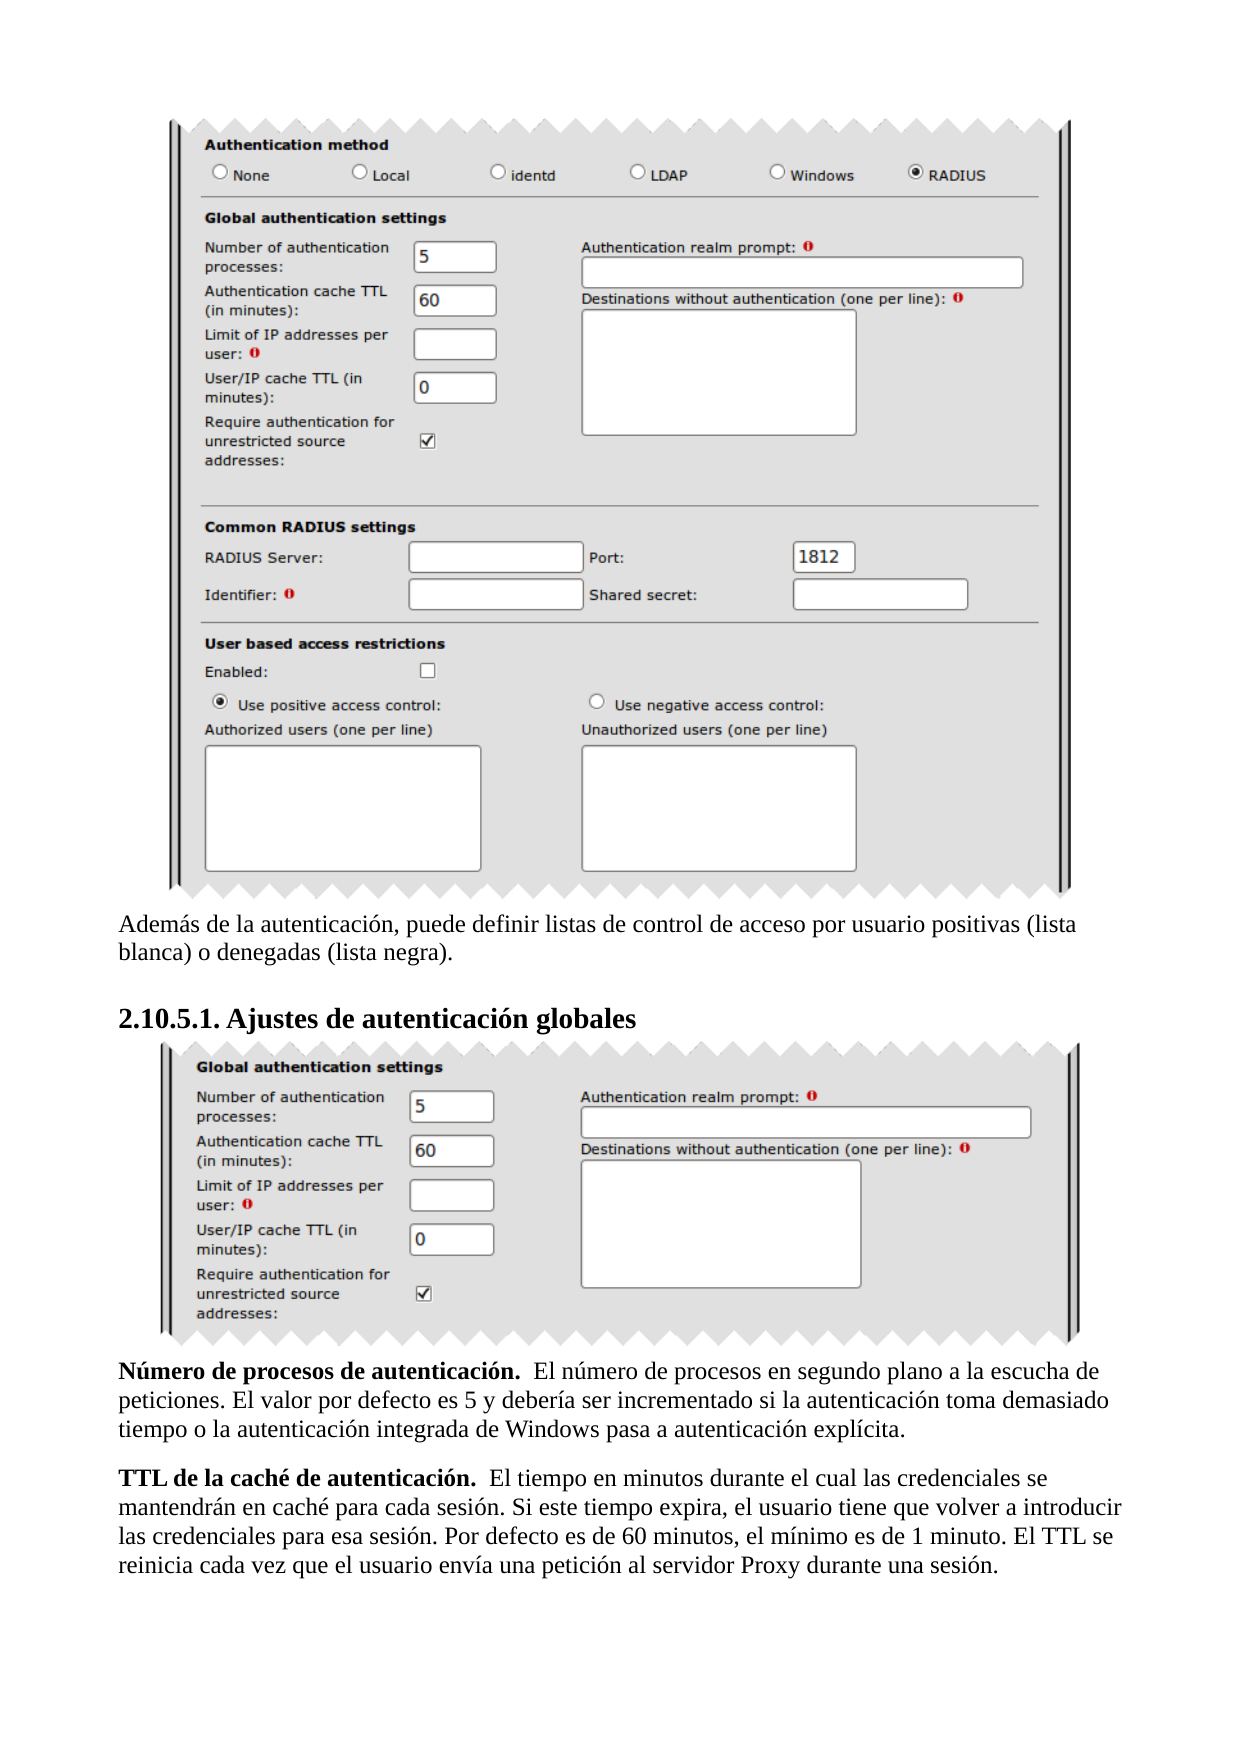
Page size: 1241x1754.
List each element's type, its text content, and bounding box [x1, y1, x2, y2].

subtitle 2.10.5.1. Ajustes de autenticación globales [118, 1002, 1122, 1035]
text TTL de la caché de autenticación. El tiempo en minutos durante el cual las credenciales se mantendrán en caché para cada sesión. Si este tiempo expira, el usuario tiene que volver a introducir las credenciales para esa sesión. Por defecto es de 60 minutos, el mínimo es de 1 minuto. El TTL se reinicia cada vez que el usuario envía una petición al servidor Proxy durante una sesión. [118, 1463, 1122, 1578]
text Además de la autenticación, puede definir listas de control de acceso por usuario positivas (lista blanca) o denegadas (lista negra). [118, 909, 1122, 966]
text Número de procesos de autenticación. El número de procesos en segundo plano a la escucha de peticiones. El valor por defecto es 5 y debería ser incrementado si la autenticación toma demasiado tiempo o la autenticación integrada de Windows pasa a autenticación explícita. [118, 1356, 1122, 1443]
picture [160, 1041, 1080, 1346]
picture [169, 118, 1071, 899]
